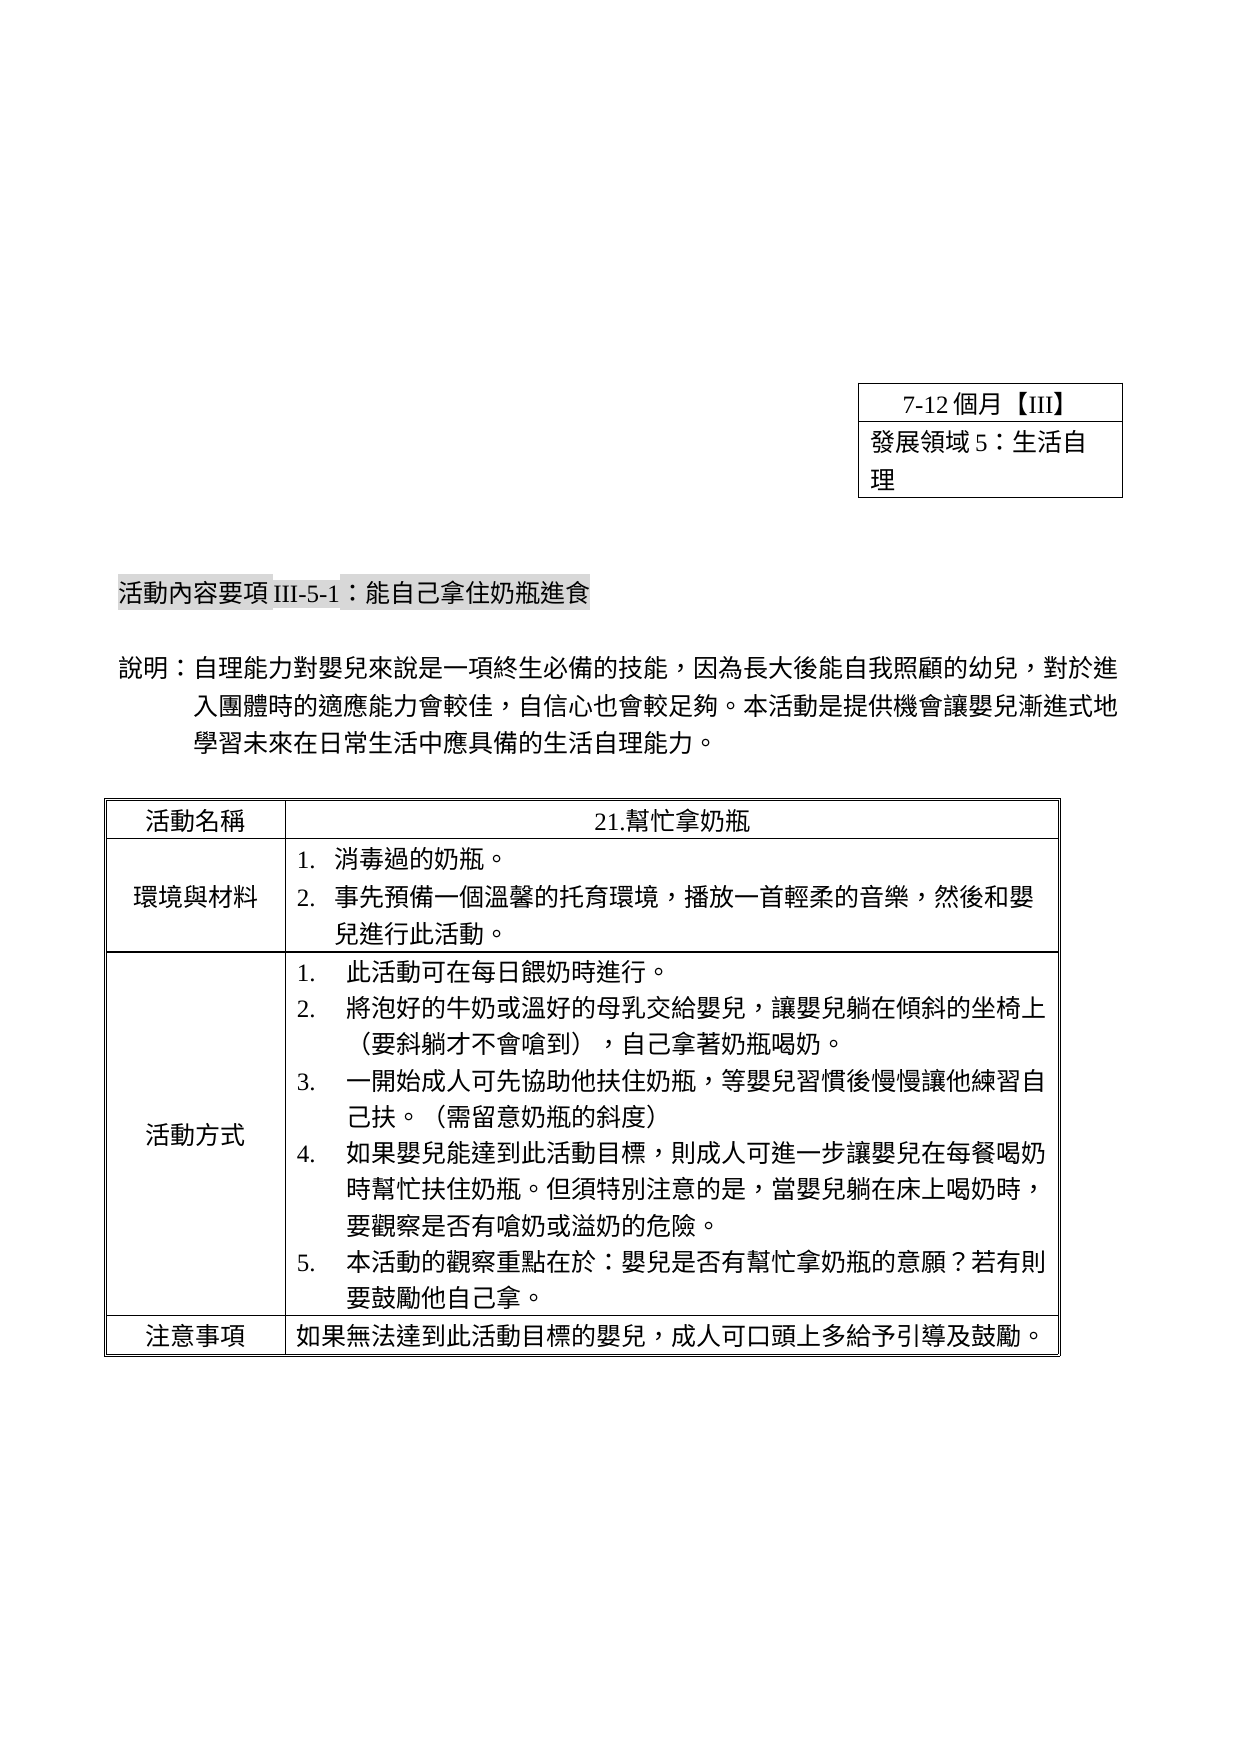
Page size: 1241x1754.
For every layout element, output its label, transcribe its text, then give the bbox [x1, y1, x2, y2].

table_cell 活動方式 [107, 953, 285, 1315]
table_cell 發展領域5：生活自理 [859, 422, 1122, 497]
table_cell 消毒過的奶瓶。 事先預備一個溫馨的托育環境，播放一首輕柔的音樂，然後和嬰兒進行此活動。 [286, 839, 1058, 951]
table_cell 注意事項 [107, 1316, 285, 1353]
text 活動內容要項III-5-1：能自己拿住奶瓶進食 [118, 573, 1122, 611]
table_cell 環境與材料 [107, 839, 285, 951]
table_header 7-12個月【III】 [859, 384, 1122, 421]
table_cell 此活動可在每日餵奶時進行。 將泡好的牛奶或溫好的母乳交給嬰兒，讓嬰兒躺在傾斜的坐椅上（要斜躺才不會嗆到），自己拿著奶瓶喝奶。 一開始成人可先協助他扶住奶瓶，等嬰兒習慣後慢慢讓他練習自己扶。（需留意奶瓶的斜度） 如果嬰兒能達到此活動目標，則成人可進一步讓嬰兒在每餐喝奶時幫忙扶住奶瓶。但須特別注意的是，當嬰兒躺在床上喝奶時，要觀察是否有嗆奶或溢奶的危險。 本活動的觀察重點在於：嬰兒是否有幫忙拿奶瓶的意願？若有則要鼓勵他自己拿。 [286, 953, 1058, 1315]
table_header 活動名稱 [107, 801, 285, 838]
table_cell 如果無法達到此活動目標的嬰兒，成人可口頭上多給予引導及鼓勵。 [286, 1316, 1058, 1353]
text 說明：自理能力對嬰兒來說是一項終生必備的技能，因為長大後能自我照顧的幼兒，對於進入團體時的適應能力會較佳，自信心也會較足夠。本活動是提供機會讓嬰兒漸進式地學習未來在日常生活中應具備的生活自理能力。 [118, 648, 1122, 761]
table_header 21.幫忙拿奶瓶 [286, 801, 1058, 838]
